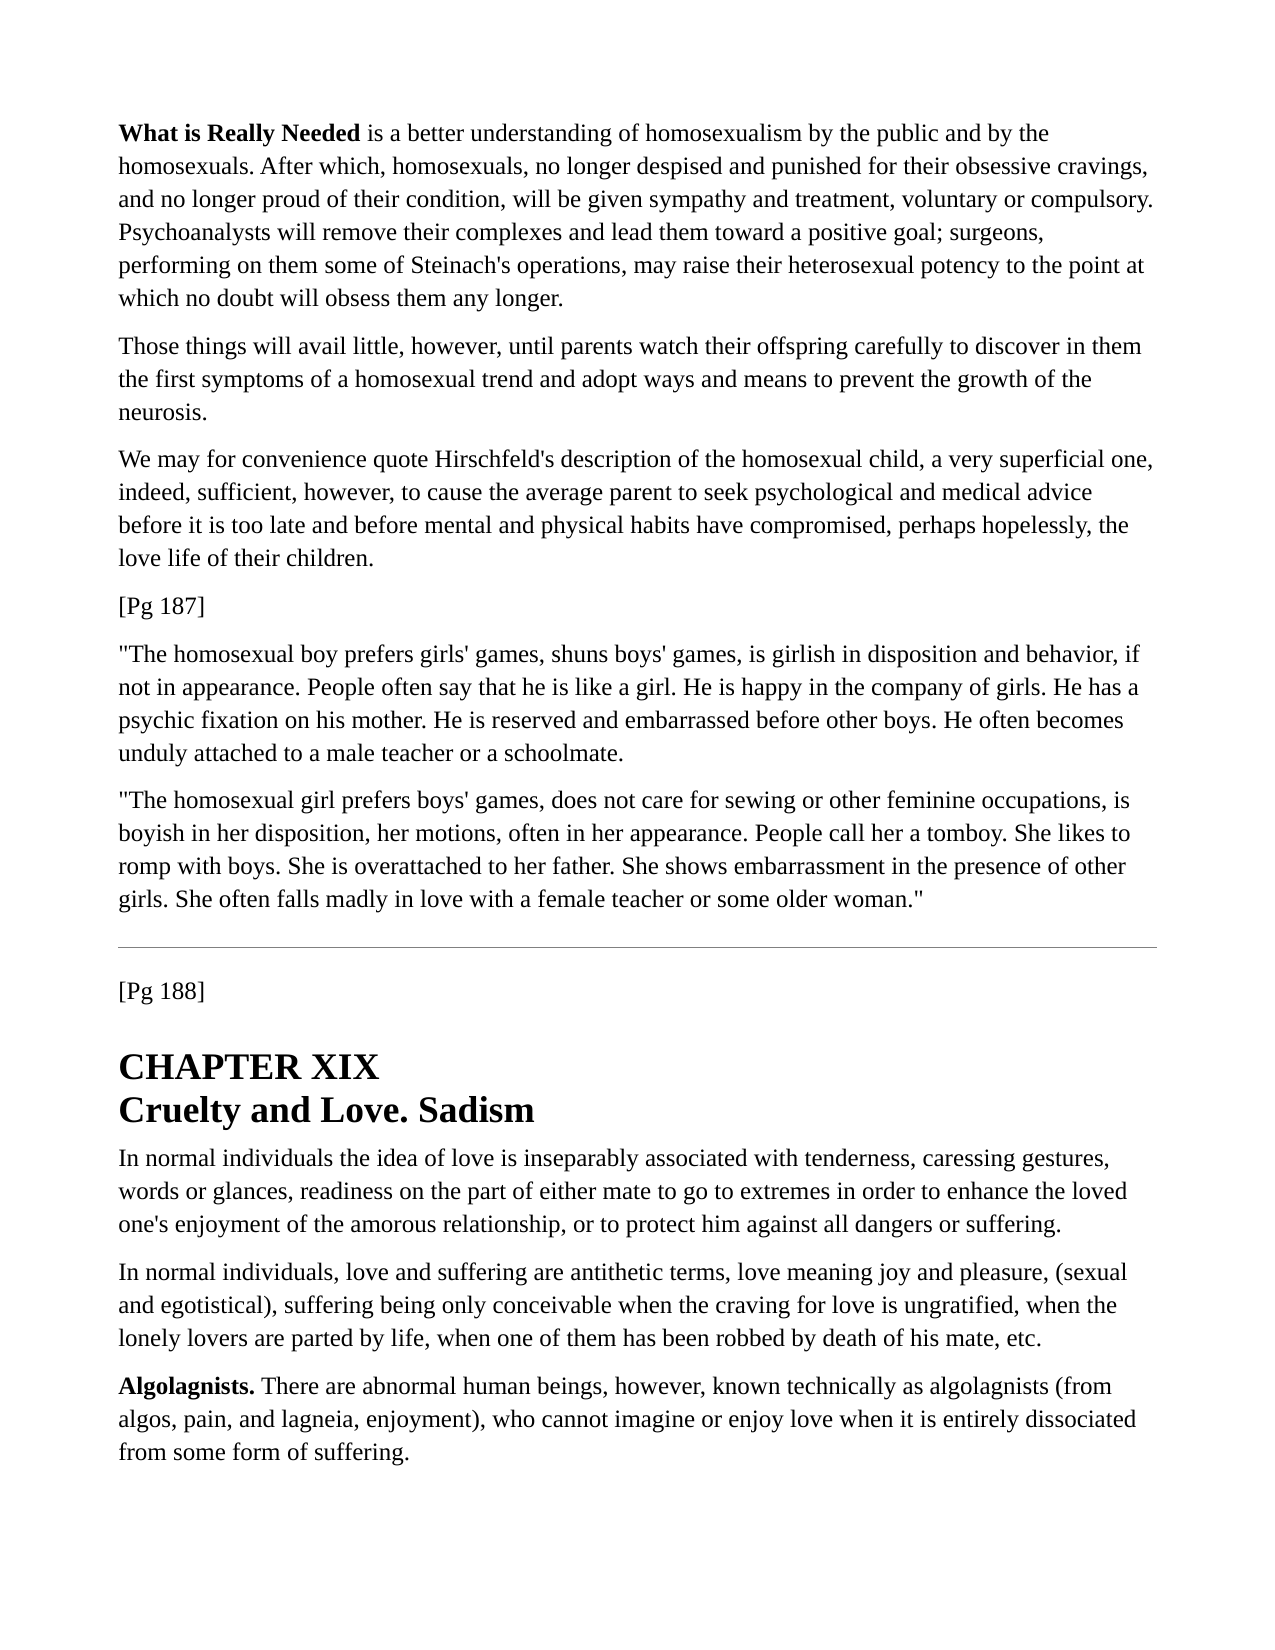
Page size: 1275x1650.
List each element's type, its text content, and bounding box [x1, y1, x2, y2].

text Algolagnists. There are abnormal human beings, however, known technically as algolagnists (from algos, pain, and lagneia, enjoyment), who cannot imagine or enjoy love when it is entirely dissociated from some form of suffering. [118, 1371, 1157, 1466]
text In normal individuals, love and suffering are antithetic terms, love meaning joy and pleasure, (sexual and egotistical), suffering being only conceivable when the craving for love is ungratified, when the lonely lovers are parted by life, when one of them has been robbed by death of his mate, etc. [118, 1257, 1157, 1352]
text "The homosexual girl prefers boys' games, does not care for sewing or other feminine occupations, is boyish in her disposition, her motions, often in her appearance. People call her a tomboy. She likes to romp with boys. She is overattached to her father. She shows embarrassment in the presence of other girls. She often falls madly in love with a female teacher or some older woman." [118, 785, 1157, 913]
text [Pg 188] [118, 976, 1157, 1005]
text [Pg 187] [118, 591, 1157, 620]
subtitle CHAPTER XIX Cruelty and Love. Sadism [118, 1045, 1157, 1131]
text In normal individuals the idea of love is inseparably associated with tenderness, caressing gestures, words or glances, readiness on the part of either mate to go to extremes in order to enhance the loved one's enjoyment of the amorous relationship, or to protect him against all dangers or suffering. [118, 1143, 1157, 1238]
text "The homosexual boy prefers girls' games, shuns boys' games, is girlish in disposition and behavior, if not in appearance. People often say that he is like a girl. He is happy in the company of girls. He has a psychic fixation on his mother. He is reserved and embarrassed before other boys. He often becomes unduly attached to a male teacher or a schoolmate. [118, 639, 1157, 767]
text We may for convenience quote Hirschfeld's description of the homosexual child, a very superficial one, indeed, sufficient, however, to cause the average parent to seek psychological and medical advice before it is too late and before mental and physical habits have compromised, perhaps hopelessly, the love life of their children. [118, 444, 1157, 572]
text Those things will avail little, however, until parents watch their offspring carefully to discover in them the first symptoms of a homosexual trend and adopt ways and means to prevent the growth of the neurosis. [118, 331, 1157, 426]
text What is Really Needed is a better understanding of homosexualism by the public and by the homosexuals. After which, homosexuals, no longer despised and punished for their obsessive cravings, and no longer proud of their condition, will be given sympathy and treatment, voluntary or compulsory. Psychoanalysts will remove their complexes and lead them toward a positive goal; surgeons, performing on them some of Steinach's operations, may raise their heterosexual potency to the point at which no doubt will obsess them any longer. [118, 118, 1157, 312]
